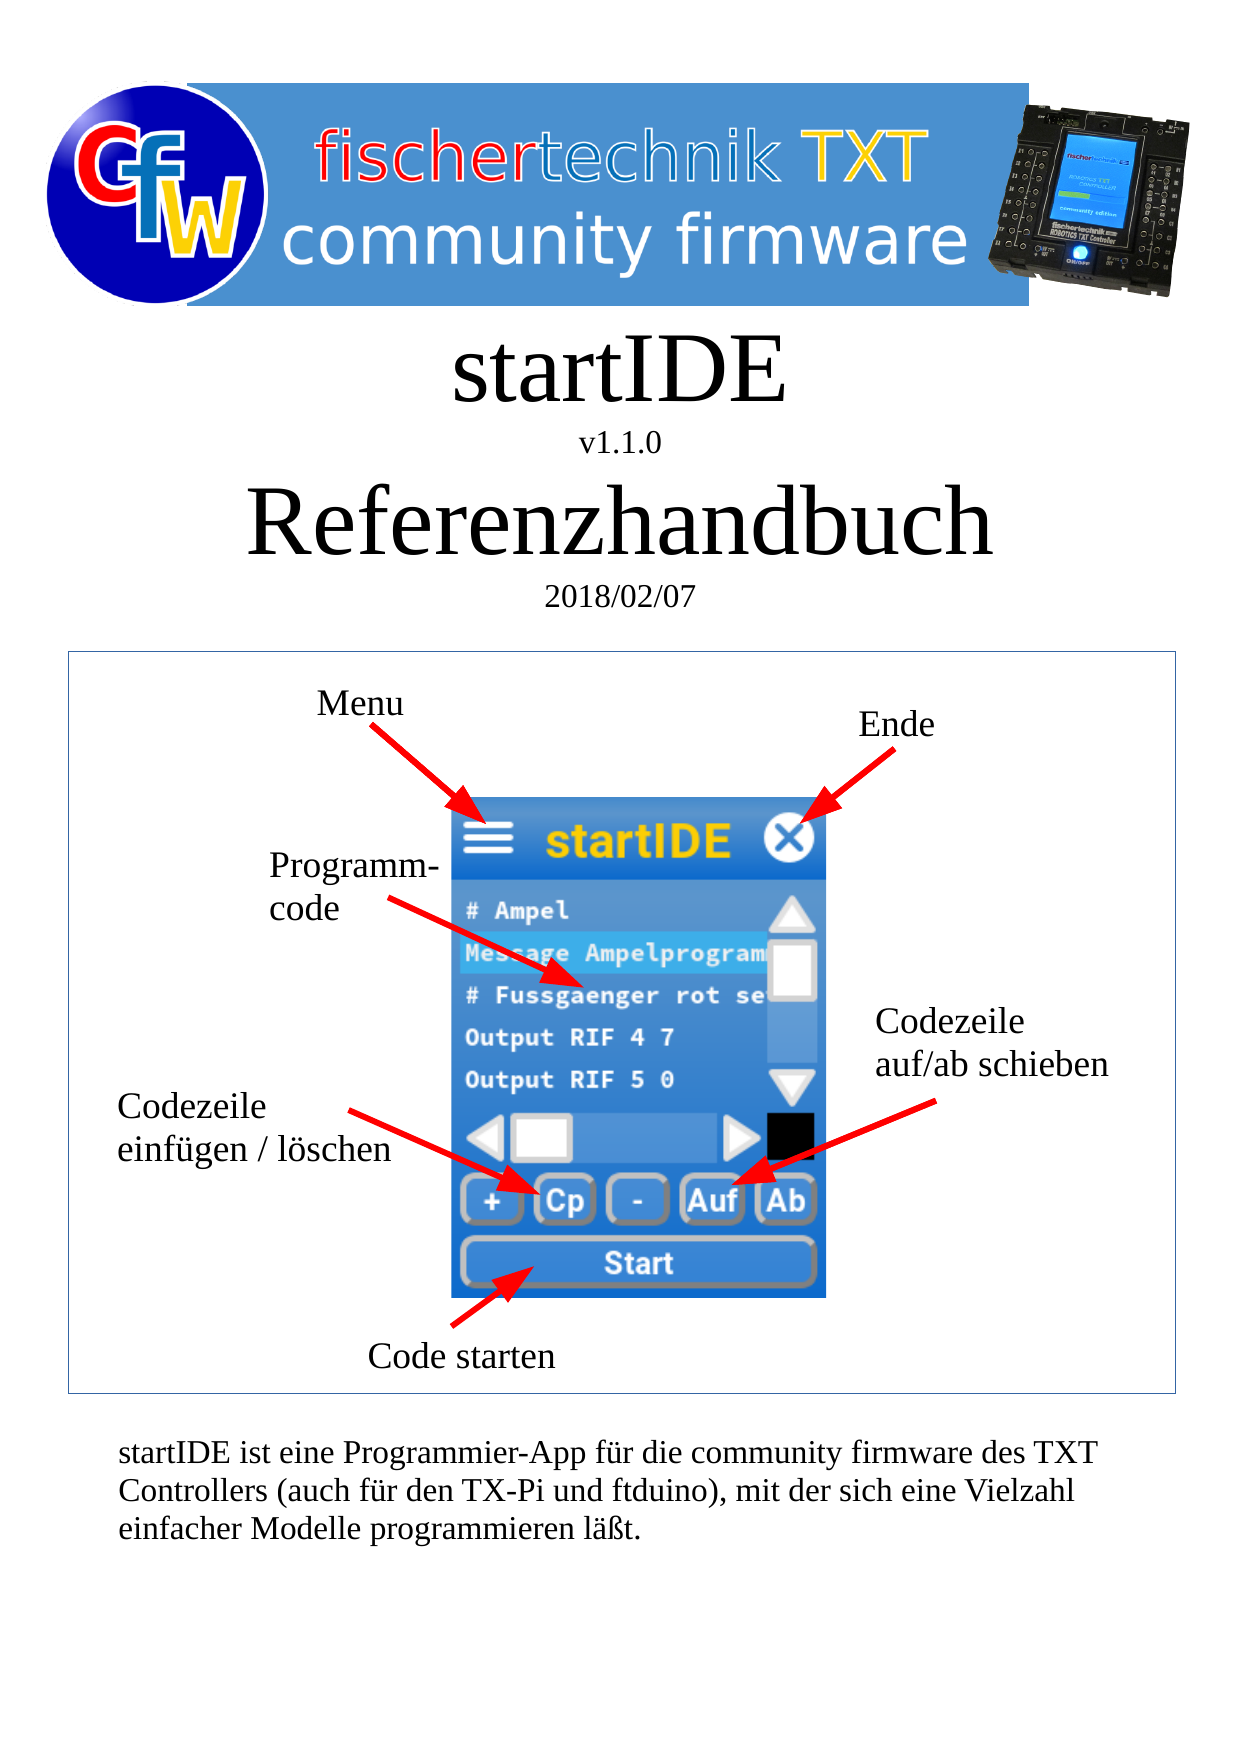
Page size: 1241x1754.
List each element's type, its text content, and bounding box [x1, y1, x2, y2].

text startIDE ist eine Programmier-App für die community firmware des TXT Controllers (auch für den TX-Pi und ftduino), mit der sich eine Vielzahl einfacher Modelle programmieren läßt. [118, 1432, 1122, 1547]
text startIDE [118, 308, 1122, 423]
text v1.1.0 [118, 423, 1122, 461]
text 2018/02/07 [118, 576, 1122, 614]
text Referenzhandbuch [118, 461, 1122, 576]
picture [451, 797, 827, 1298]
